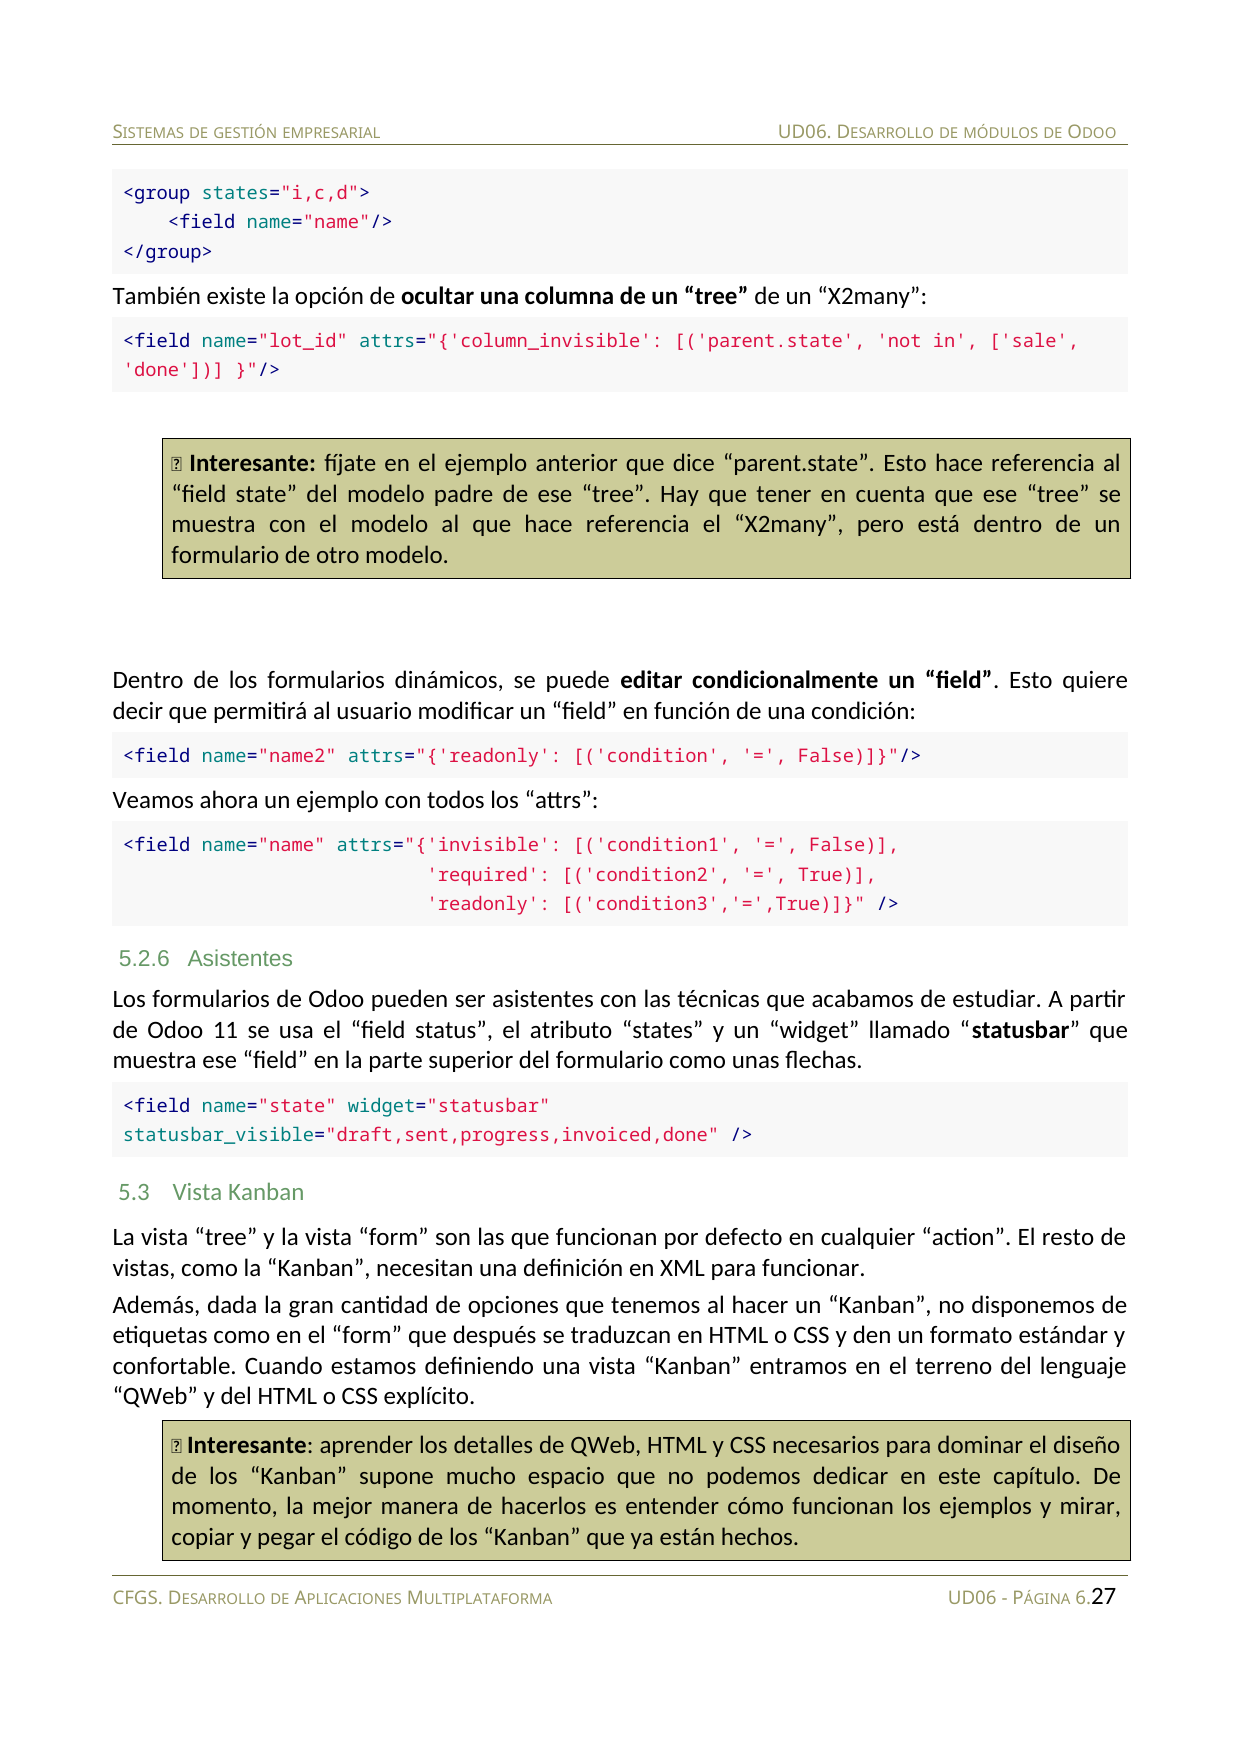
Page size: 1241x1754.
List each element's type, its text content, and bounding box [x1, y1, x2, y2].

text Los formularios de Odoo pueden ser asistentes con las técnicas que acabamos de estudiar. A partir de Odoo 11 se usa el “field status”, el atributo “states” y un “widget” llamado “statusbar” que muestra ese “field” en la parte superior del formulario como unas flechas. [112, 984, 1128, 1075]
text La vista “tree” y la vista “form” son las que funcionan por defecto en cualquier “action”. El resto de vistas, como la “Kanban”, necesitan una definición en XML para funcionar. [112, 1221, 1128, 1282]
table_header <field name="lot_id" attrs="{'column_invisible': [('parent.state', 'not in', ['sale', 'done'])] }"/> [112, 317, 1128, 392]
table_header <field name="name2" attrs="{'readonly': [('condition', '=', False)]}"/> [112, 732, 1128, 778]
subtitle Vista Kanban [112, 1176, 1128, 1207]
table_header <field name="state" widget="statusbar" statusbar_visible="draft,sent,progress,invoiced,done" /> [112, 1082, 1128, 1157]
subtitle Asistentes [112, 945, 1128, 971]
text 💬 Interesante: aprender los detalles de QWeb, HTML y CSS necesarios para dominar el diseño de los “Kanban” supone mucho espacio que no podemos dedicar en este capítulo. De momento, la mejor manera de hacerlos es entender cómo funcionan los ejemplos y mirar, copiar y pegar el código de los “Kanban” que ya están hechos. [163, 1421, 1130, 1560]
text 💬 Interesante: fíjate en el ejemplo anterior que dice “parent.state”. Esto hace referencia al “field state” del modelo padre de ese “tree”. Hay que tener en cuenta que ese “tree” se muestra con el modelo al que hace referencia el “X2many”, pero está dentro de un formulario de otro modelo. [163, 439, 1130, 578]
text Veamos ahora un ejemplo con todos los “attrs”: [112, 784, 1128, 815]
text También existe la opción de ocultar una columna de un “tree” de un “X2many”: [112, 280, 1128, 310]
text Dentro de los formularios dinámicos, se puede editar condicionalmente un “field”. Esto quiere decir que permitirá al usuario modificar un “field” en función de una condición: [112, 664, 1128, 725]
text Además, dada la gran cantidad de opciones que tenemos al hacer un “Kanban”, no disponemos de etiquetas como en el “form” que después se traduzcan en HTML o CSS y den un formato estándar y confortable. Cuando estamos definiendo una vista “Kanban” entramos en el terreno del lenguaje “QWeb” y del HTML o CSS explícito. [112, 1289, 1128, 1411]
table_header <group states="i,c,d"> <field name="name"/> </group> [112, 169, 1128, 274]
table_header <field name="name" attrs="{'invisible': [('condition1', '=', False)], 'required': [('condition2', '=', True)], 'readonly': [('condition3','=',True)]}" /> [112, 821, 1128, 926]
